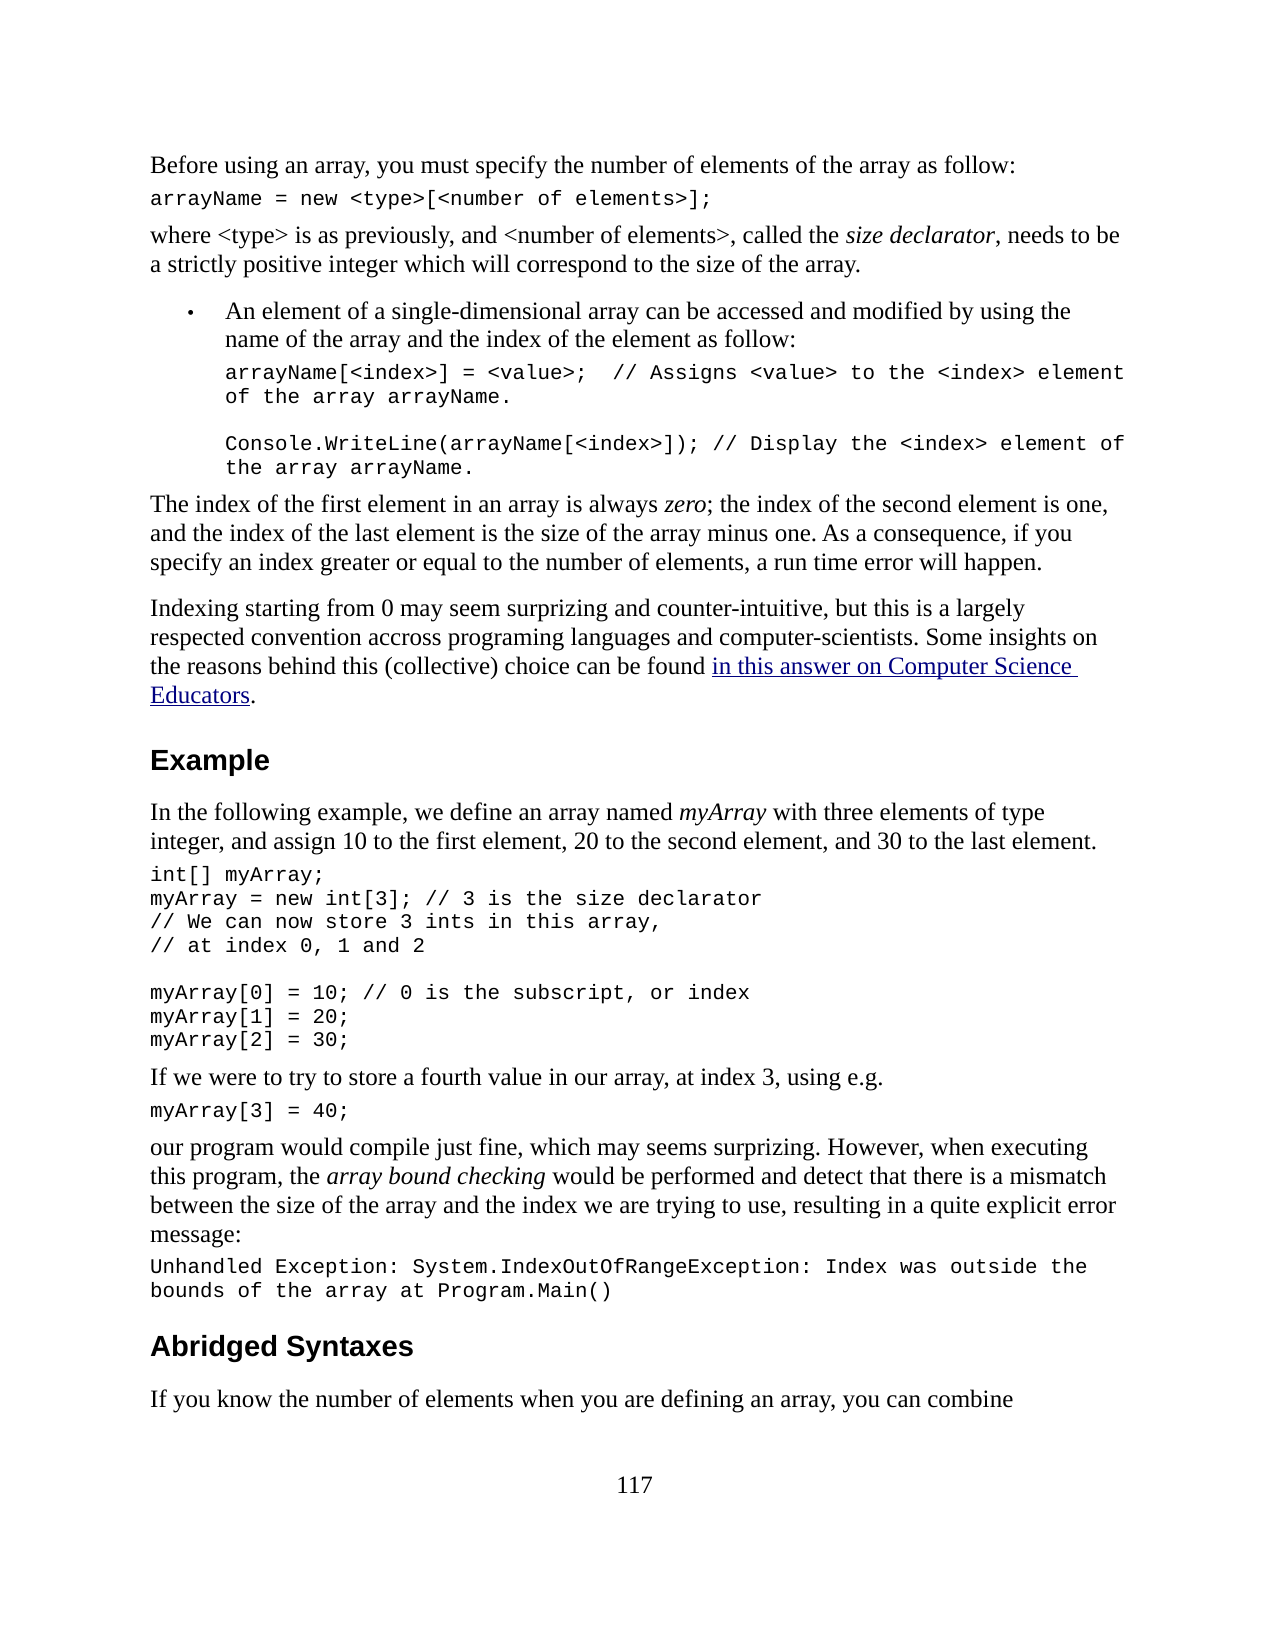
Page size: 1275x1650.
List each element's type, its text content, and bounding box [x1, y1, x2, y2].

text If we were to try to store a fourth value in our array, at index 3, using e.g. [150, 1062, 1125, 1091]
text Indexing starting from 0 may seem surprizing and counter-intuitive, but this is a largely respected convention accross programing languages and computer-scientists. Some insights on the reasons behind this (collective) choice can be found in this answer on Computer Science Educators. [150, 593, 1125, 708]
list Console.WriteLine(arrayName[<index>]); // Display the <index> element of the array arrayName. [187, 433, 1125, 480]
list An element of a single-dimensional array can be accessed and modified by using the name of the array and the index of the element as follow: [187, 296, 1125, 353]
text our program would compile just fine, which may seems surprizing. However, when executing this program, the array bound checking would be performed and detect that there is a mismatch between the size of the array and the index we are trying to use, resulting in a quite explicit error message: [150, 1132, 1125, 1247]
text // We can now store 3 ints in this array, [150, 911, 1125, 935]
text In the following example, we define an array named myArray with three elements of type integer, and assign 10 to the first element, 20 to the second element, and 30 to the last element. [150, 797, 1125, 855]
text Before using an array, you must specify the number of elements of the array as follow: [150, 150, 1125, 179]
text myArray[2] = 30; [150, 1029, 1125, 1053]
list arrayName[<index>] = <value>; // Assigns <value> to the <index> element of the array arrayName. [187, 362, 1125, 409]
text Unhandled Exception: System.IndexOutOfRangeException: Index was outside the bounds of the array at Program.Main() [150, 1256, 1125, 1304]
text The index of the first element in an array is always zero; the index of the second element is one, and the index of the last element is the size of the array minus one. As a consequence, if you specify an index greater or equal to the number of elements, a run time error will happen. [150, 489, 1125, 576]
text where <type> is as previously, and <number of elements>, called the size declarator, needs to be a strictly positive integer which will correspond to the size of the array. [150, 220, 1125, 278]
text // at index 0, 1 and 2 [150, 935, 1125, 958]
text int[] myArray; [150, 864, 1125, 888]
subtitle Example [150, 742, 1125, 776]
text arrayName = new <type>[<number of elements>]; [150, 188, 1125, 211]
text myArray[3] = 40; [150, 1100, 1125, 1123]
subtitle Abridged Syntaxes [150, 1329, 1125, 1362]
text If you know the number of elements when you are defining an array, you can combine [150, 1384, 1125, 1412]
text myArray[0] = 10; // 0 is the subscript, or index [150, 982, 1125, 1006]
text myArray = new int[3]; // 3 is the size declarator [150, 888, 1125, 911]
text myArray[1] = 20; [150, 1006, 1125, 1029]
